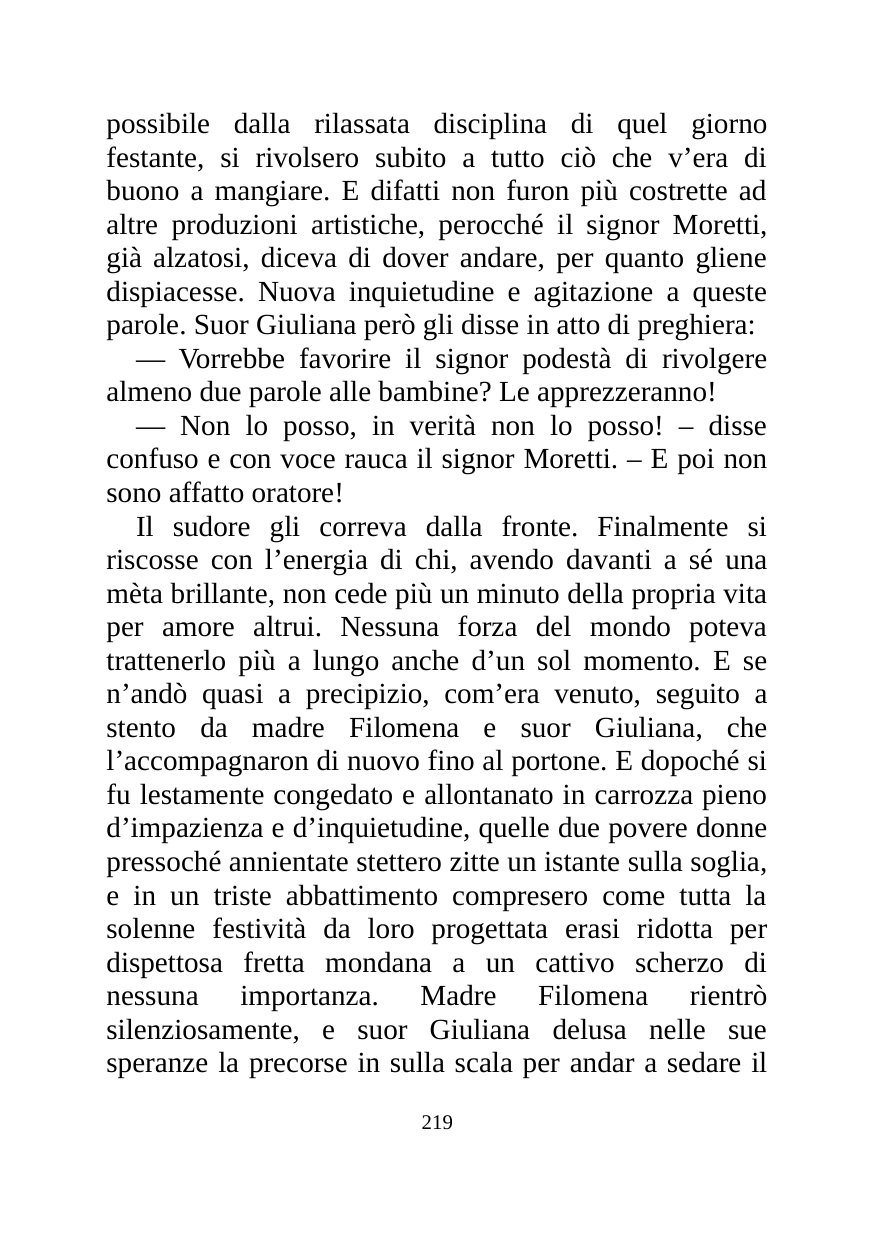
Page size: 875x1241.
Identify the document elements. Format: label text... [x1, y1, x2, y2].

text Il sudore gli correva dalla fronte. Finalmente si riscosse con l’energia di chi, avendo davanti a sé una mèta brillante, non cede più un minuto della propria vita per amore altrui. Nessuna forza del mondo poteva trattenerlo più a lungo anche d’un sol momento. E se n’andò quasi a precipizio, com’era venuto, seguito a stento da madre Filomena e suor Giuliana, che l’accompagnaron di nuovo fino al portone. E dopoché si fu lestamente congedato e allontanato in carrozza pieno d’impazienza e d’inquietudine, quelle due povere donne pressoché annientate stettero zitte un istante sulla soglia, e in un triste abbattimento compresero come tutta la solenne festività da loro progettata erasi ridotta per dispettosa fretta mondana a un cattivo scherzo di nessuna importanza. Madre Filomena rientrò silenziosamente, e suor Giuliana delusa nelle sue speranze la precorse in sulla scala per andar a sedare il [106, 509, 768, 1079]
text possibile dalla rilassata disciplina di quel giorno festante, si rivolsero subito a tutto ciò che v’era di buono a mangiare. E difatti non furon più costrette ad altre produzioni artistiche, perocché il signor Moretti, già alzatosi, diceva di dover andare, per quanto gliene dispiacesse. Nuova inquietudine e agitazione a queste parole. Suor Giuliana però gli disse in atto di preghiera: [106, 106, 768, 341]
text — Vorrebbe favorire il signor podestà di rivolgere almeno due parole alle bambine? Le apprezzeranno! [106, 341, 768, 408]
text — Non lo posso, in verità non lo posso! – disse confuso e con voce rauca il signor Moretti. – E poi non sono affatto oratore! [106, 408, 768, 509]
